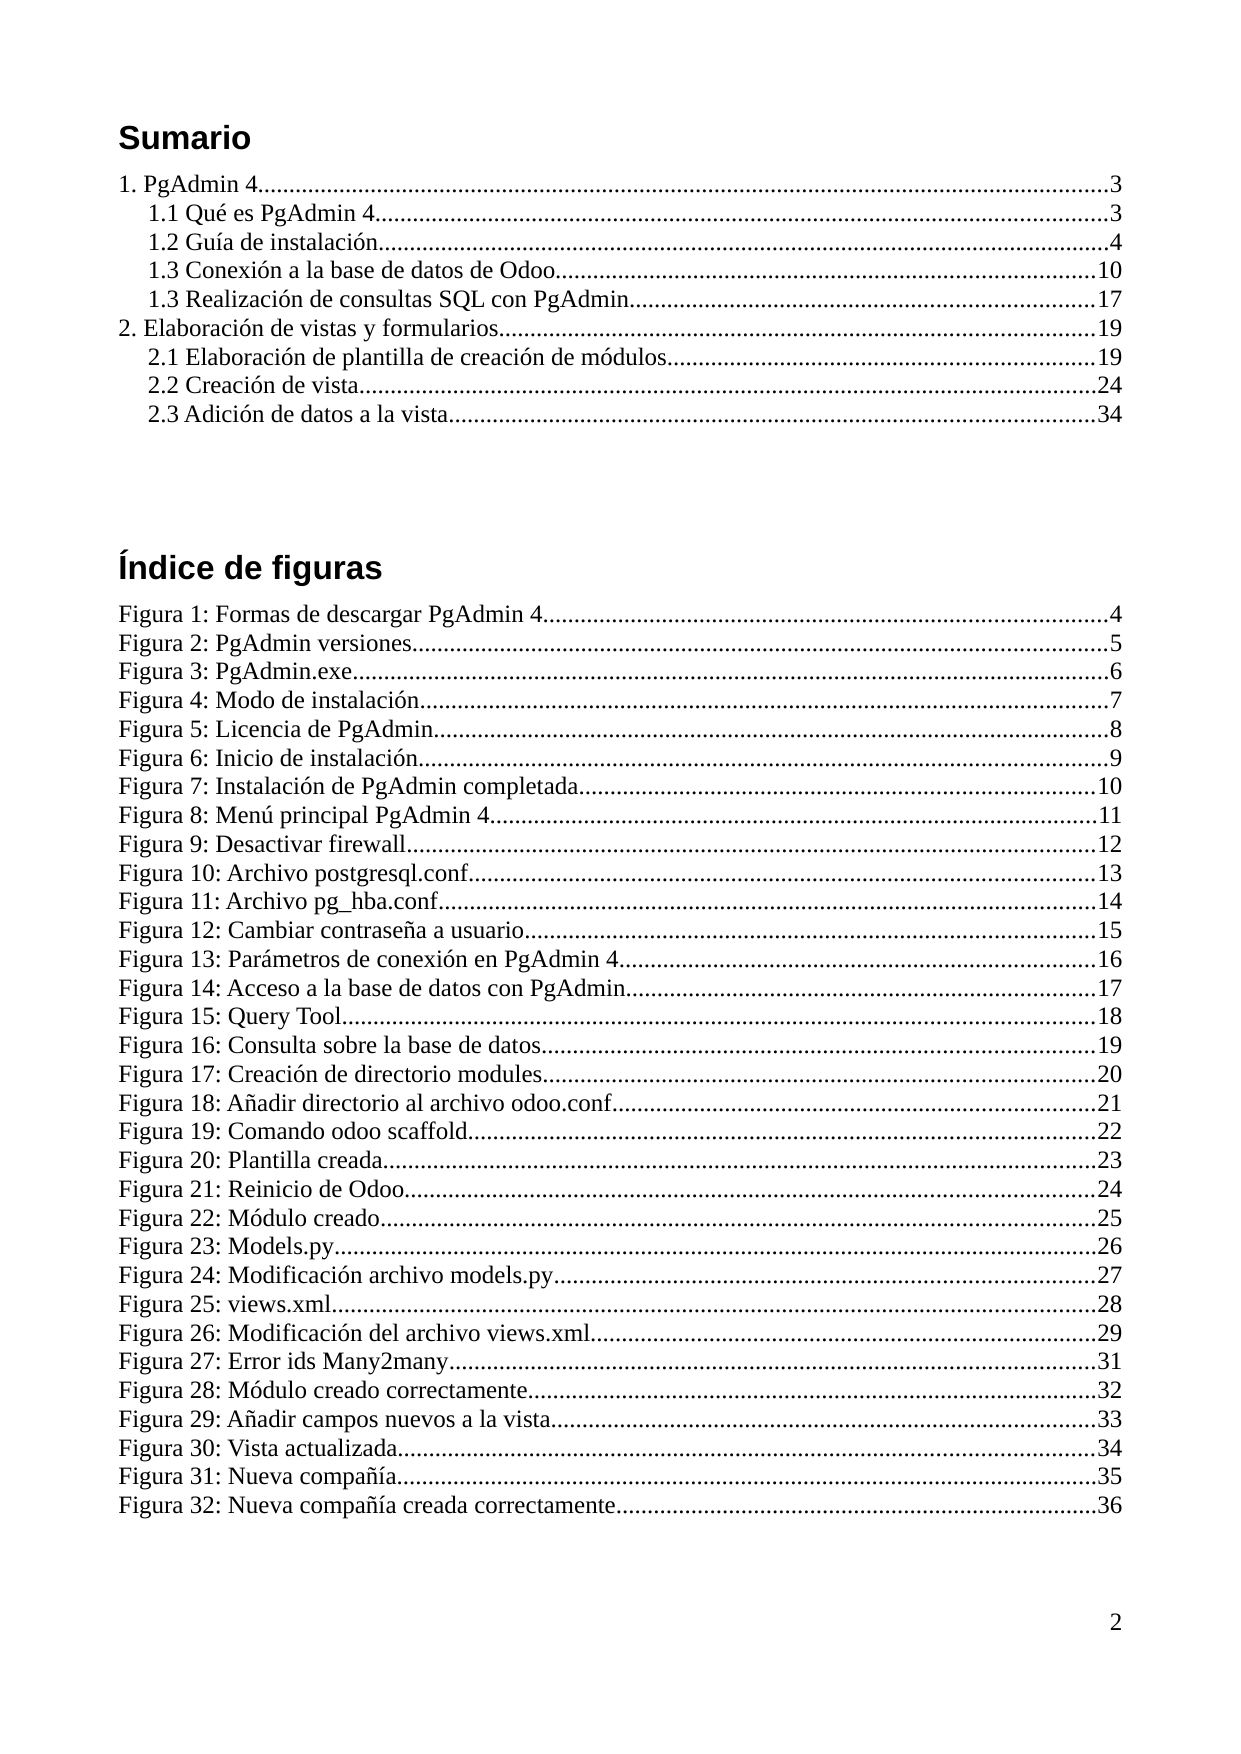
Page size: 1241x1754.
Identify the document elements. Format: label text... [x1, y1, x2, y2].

text Figura 31: Nueva compañía 35 [118, 1461, 1122, 1490]
text Figura 2: PgAdmin versiones 5 [118, 628, 1122, 656]
text Figura 24: Modificación archivo models.py 27 [118, 1260, 1122, 1289]
text Figura 9: Desactivar firewall 12 [118, 829, 1122, 858]
text 1.2 Guía de instalación 4 [148, 227, 1122, 255]
text Figura 22: Módulo creado 25 [118, 1203, 1122, 1231]
text Figura 20: Plantilla creada 23 [118, 1145, 1122, 1174]
text 1. PgAdmin 4 3 [118, 169, 1122, 198]
text Figura 23: Models.py 26 [118, 1231, 1122, 1260]
text Figura 15: Query Tool 18 [118, 1001, 1122, 1030]
text Figura 29: Añadir campos nuevos a la vista 33 [118, 1404, 1122, 1433]
text Figura 4: Modo de instalación 7 [118, 685, 1122, 714]
text 2.1 Elaboración de plantilla de creación de módulos 19 [148, 342, 1122, 370]
text Figura 17: Creación de directorio modules 20 [118, 1059, 1122, 1088]
text Figura 1: Formas de descargar PgAdmin 4 4 [118, 599, 1122, 628]
text Figura 14: Acceso a la base de datos con PgAdmin 17 [118, 973, 1122, 1001]
text Figura 21: Reinicio de Odoo 24 [118, 1174, 1122, 1203]
subtitle Índice de figuras [118, 548, 1122, 586]
text Figura 16: Consulta sobre la base de datos 19 [118, 1030, 1122, 1059]
text Figura 18: Añadir directorio al archivo odoo.conf 21 [118, 1088, 1122, 1116]
text Figura 27: Error ids Many2many 31 [118, 1346, 1122, 1375]
text Figura 26: Modificación del archivo views.xml 29 [118, 1318, 1122, 1346]
subtitle Sumario [118, 118, 1122, 157]
text Figura 10: Archivo postgresql.conf 13 [118, 858, 1122, 886]
text Figura 7: Instalación de PgAdmin completada 10 [118, 771, 1122, 800]
text Figura 28: Módulo creado correctamente 32 [118, 1375, 1122, 1404]
text Figura 5: Licencia de PgAdmin 8 [118, 714, 1122, 743]
text 1.3 Realización de consultas SQL con PgAdmin 17 [148, 284, 1122, 313]
text Figura 25: views.xml 28 [118, 1289, 1122, 1318]
text 2.2 Creación de vista 24 [148, 370, 1122, 399]
text Figura 6: Inicio de instalación 9 [118, 743, 1122, 771]
text Figura 8: Menú principal PgAdmin 4 11 [118, 800, 1122, 829]
text Figura 3: PgAdmin.exe 6 [118, 656, 1122, 685]
text 1.3 Conexión a la base de datos de Odoo 10 [148, 255, 1122, 284]
text Figura 19: Comando odoo scaffold 22 [118, 1116, 1122, 1145]
text 1.1 Qué es PgAdmin 4 3 [148, 198, 1122, 227]
text Figura 30: Vista actualizada 34 [118, 1433, 1122, 1461]
text Figura 12: Cambiar contraseña a usuario 15 [118, 915, 1122, 944]
text 2. Elaboración de vistas y formularios 19 [118, 313, 1122, 342]
text Figura 11: Archivo pg_hba.conf 14 [118, 886, 1122, 915]
text 2.3 Adición de datos a la vista 34 [148, 399, 1122, 428]
text Figura 32: Nueva compañía creada correctamente 36 [118, 1490, 1122, 1519]
text Figura 13: Parámetros de conexión en PgAdmin 4 16 [118, 944, 1122, 973]
